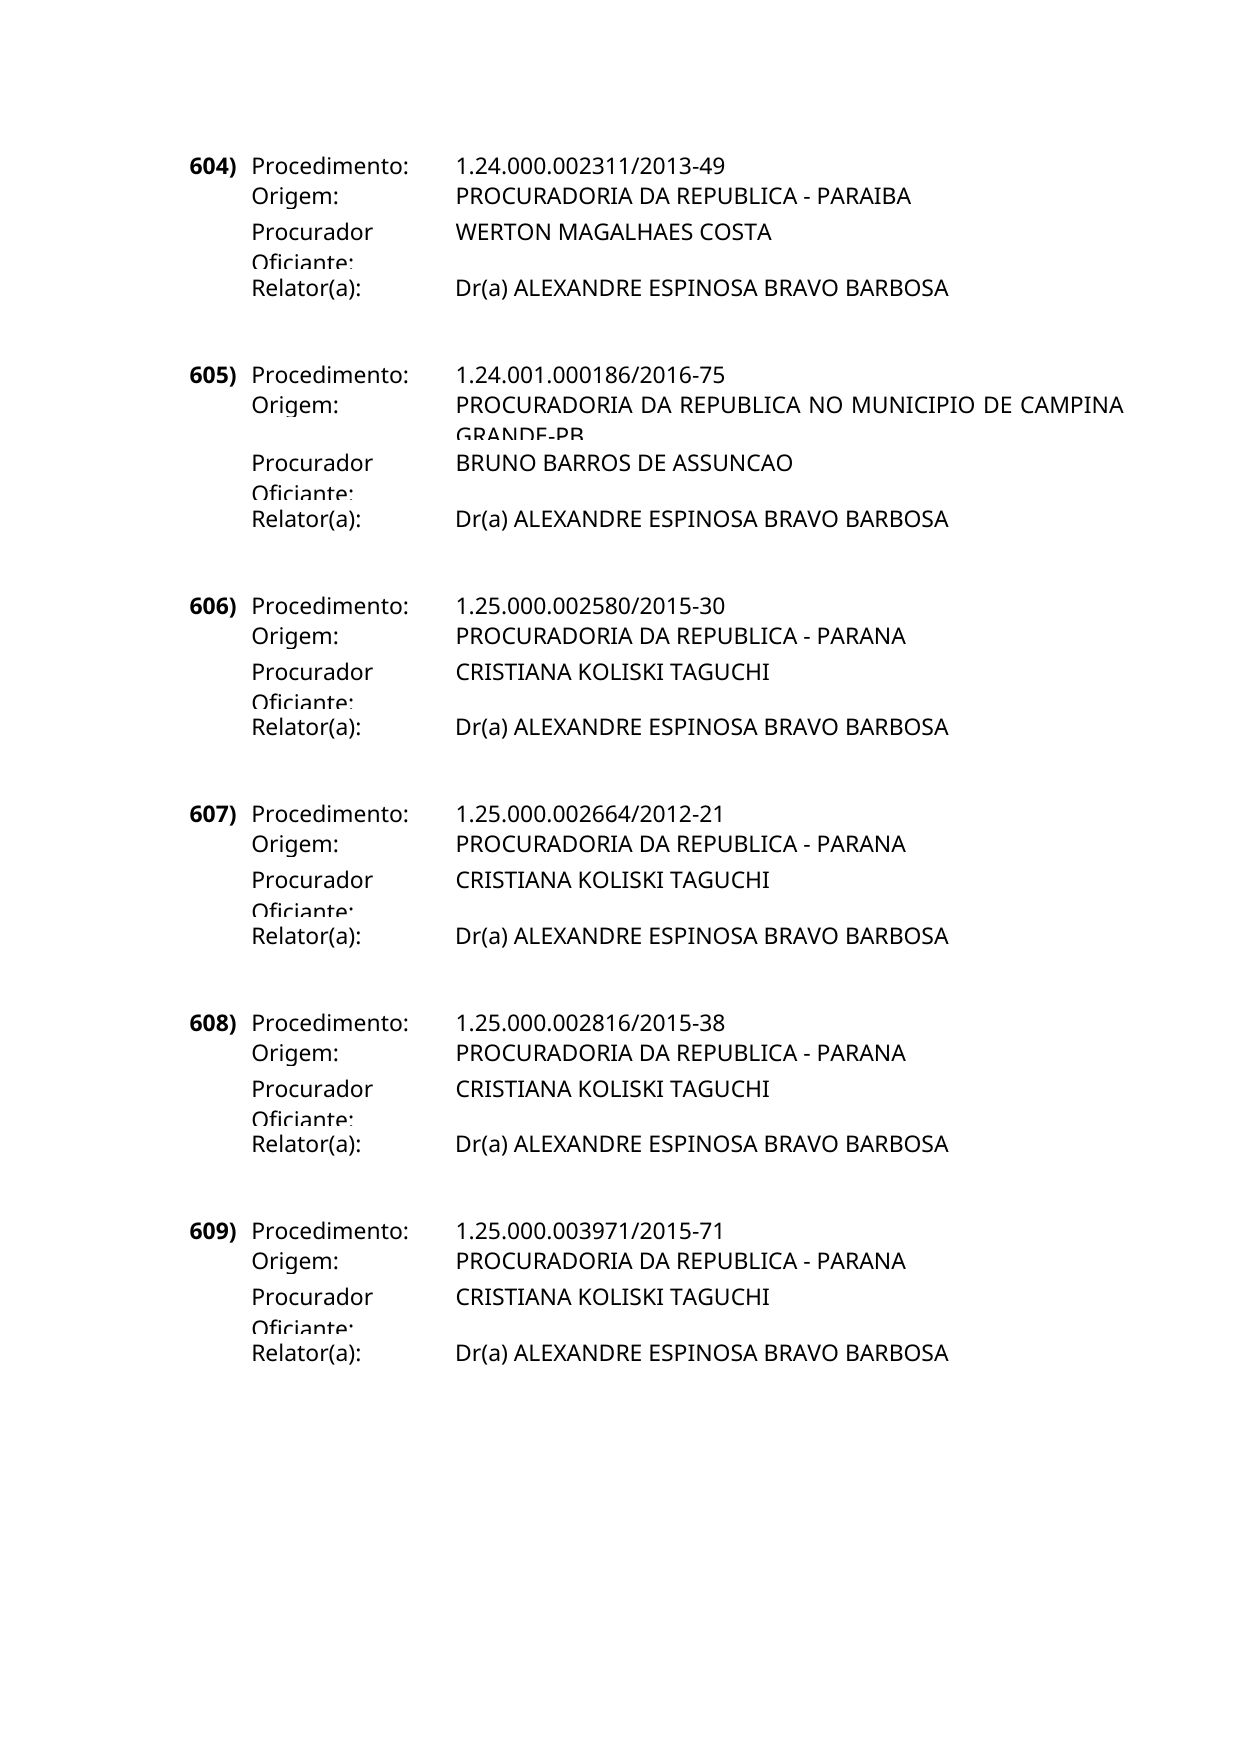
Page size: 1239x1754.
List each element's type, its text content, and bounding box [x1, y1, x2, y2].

table_cell [0, 216, 189, 267]
table_cell Origem: [251, 389, 455, 417]
table_header [189, 0, 251, 150]
table_cell [189, 828, 251, 857]
table_cell [1125, 359, 1239, 387]
table_cell Procedimento: [251, 1007, 455, 1035]
table_cell [1125, 180, 1239, 208]
table_cell [0, 272, 189, 302]
table_cell Origem: [251, 828, 455, 857]
table_cell Procurador Oficiante: [251, 864, 455, 917]
table_cell [0, 711, 189, 741]
table_cell [0, 1007, 189, 1035]
table_cell [189, 920, 251, 950]
table_cell [0, 533, 189, 589]
table_cell [251, 1128, 1124, 1158]
table_header [455, 0, 1124, 150]
table_cell 1.25.000.002580/2015-30 [455, 590, 1124, 618]
table_cell [189, 417, 251, 439]
table_cell [1125, 656, 1239, 707]
table_cell PROCURADORIA DA REPUBLICA - PARAIBA [455, 180, 1124, 208]
table_cell [1125, 209, 1239, 216]
table_cell Procurador Oficiante: [251, 656, 455, 708]
table_cell [455, 1065, 1124, 1073]
table_cell Origem: [251, 620, 455, 648]
table_cell 608) [189, 1007, 251, 1035]
table_cell [1125, 1037, 1239, 1065]
table_cell [455, 1158, 1124, 1215]
table_cell Procurador Oficiante: [251, 1281, 455, 1334]
table_cell [1125, 216, 1239, 267]
table_cell [189, 440, 251, 447]
table_cell PROCURADORIA DA REPUBLICA - PARANA [455, 620, 1124, 648]
table_cell Procedimento: [251, 150, 455, 178]
table_cell [251, 503, 1124, 533]
table_cell [1125, 447, 1239, 498]
table_cell PROCURADORIA DA REPUBLICA NO MUNICIPIO DE CAMPINA GRANDE-PB [455, 389, 1124, 439]
table_cell [189, 620, 251, 648]
table_cell [189, 180, 251, 208]
table_cell [189, 656, 251, 707]
table_cell [189, 216, 251, 267]
table_cell [251, 1065, 455, 1073]
table_cell 1.24.001.000186/2016-75 [455, 359, 1124, 387]
table_cell [0, 389, 189, 417]
table_cell [251, 711, 1124, 741]
table_cell Procedimento: [251, 590, 455, 618]
table_cell [189, 447, 251, 498]
table_cell 1.25.000.002816/2015-38 [455, 1007, 1124, 1035]
table_cell [1125, 648, 1239, 656]
table_cell [0, 180, 189, 208]
table_cell [189, 1073, 251, 1124]
table_cell [1125, 533, 1239, 589]
table_cell [0, 1281, 189, 1332]
table_cell PROCURADORIA DA REPUBLICA - PARANA [455, 1245, 1124, 1274]
table_cell [1125, 590, 1239, 618]
table_cell 609) [189, 1215, 251, 1244]
table_cell [1125, 272, 1239, 302]
table_cell [0, 620, 189, 648]
table_cell Procedimento: [251, 359, 455, 387]
table_cell [189, 503, 251, 533]
table_cell Procurador Oficiante: [251, 216, 455, 268]
table_cell [455, 209, 1124, 216]
table_cell [0, 1215, 189, 1244]
table_cell Procurador Oficiante: [251, 447, 455, 499]
table_cell [455, 1274, 1124, 1281]
table_cell [251, 950, 455, 1007]
table_cell [0, 1128, 189, 1158]
table_cell CRISTIANA KOLISKI TAGUCHI [455, 656, 1124, 707]
table_cell [0, 656, 189, 707]
table_cell [189, 950, 251, 1007]
table_cell [1125, 1065, 1239, 1073]
table_cell [189, 533, 251, 589]
table_cell PROCURADORIA DA REPUBLICA - PARANA [455, 1037, 1124, 1065]
table_cell BRUNO BARROS DE ASSUNCAO [455, 447, 1124, 498]
table_cell [0, 648, 189, 656]
table_cell [189, 209, 251, 216]
table_header [1125, 0, 1239, 150]
table_cell [455, 533, 1124, 589]
table_cell [0, 798, 189, 827]
table_cell Origem: [251, 180, 455, 208]
table_cell [455, 440, 1124, 447]
table_cell [189, 1037, 251, 1065]
table_cell [0, 1073, 189, 1124]
table_cell [189, 389, 251, 417]
table_cell [0, 302, 189, 358]
table_cell [189, 302, 251, 358]
table_cell [455, 857, 1124, 864]
table_cell CRISTIANA KOLISKI TAGUCHI [455, 864, 1124, 915]
table_cell WERTON MAGALHAES COSTA [455, 216, 1124, 267]
table_header [251, 0, 455, 150]
table_cell [0, 828, 189, 857]
table_cell [1125, 389, 1239, 417]
table_cell 1.25.000.002664/2012-21 [455, 798, 1124, 827]
table_cell [0, 359, 189, 387]
table_cell [1125, 417, 1239, 439]
table_cell [0, 590, 189, 618]
table_cell Procedimento: [251, 1215, 455, 1244]
table_cell [251, 440, 455, 447]
table_cell [0, 417, 189, 439]
table_cell [0, 864, 189, 915]
table_cell [1125, 711, 1239, 741]
table_cell [251, 741, 455, 798]
table_cell Procurador Oficiante: [251, 1073, 455, 1125]
table_cell [0, 1037, 189, 1065]
table_cell Origem: [251, 1037, 455, 1065]
table_cell [251, 209, 455, 216]
table_cell [1125, 828, 1239, 857]
table_header [0, 0, 189, 150]
table_cell [1125, 503, 1239, 533]
table_cell [251, 302, 455, 358]
table_cell [0, 447, 189, 498]
table_cell [1125, 1215, 1239, 1244]
table_cell [455, 302, 1124, 358]
table_cell [189, 1281, 251, 1332]
table_cell CRISTIANA KOLISKI TAGUCHI [455, 1281, 1124, 1332]
table_cell [455, 648, 1124, 656]
table_cell [0, 1274, 189, 1281]
table_cell 606) [189, 590, 251, 618]
table_cell [1125, 620, 1239, 648]
table_cell [189, 1274, 251, 1281]
table_cell [1125, 864, 1239, 915]
table_cell [1125, 741, 1239, 798]
table_cell 605) [189, 359, 251, 387]
table_cell [189, 272, 251, 302]
table_cell [1125, 302, 1239, 358]
table_cell [251, 1274, 455, 1281]
table_cell [1125, 440, 1239, 447]
table_cell [1125, 150, 1239, 178]
table_cell 604) [189, 150, 251, 178]
table_cell [1125, 1158, 1239, 1215]
table_cell [189, 1065, 251, 1073]
table_cell [0, 1245, 189, 1274]
table_cell [251, 920, 1124, 950]
table_cell [0, 1065, 189, 1073]
table_cell [0, 440, 189, 447]
table_cell [251, 1158, 455, 1215]
table_cell [1125, 1128, 1239, 1158]
table_cell Procedimento: [251, 798, 455, 827]
table_cell [1125, 1274, 1239, 1281]
table_cell [189, 864, 251, 915]
table_cell 607) [189, 798, 251, 827]
table_cell [251, 648, 455, 656]
table_cell [0, 950, 189, 1007]
table_cell 1.25.000.003971/2015-71 [455, 1215, 1124, 1244]
table_cell [1125, 857, 1239, 864]
table_cell [251, 857, 455, 864]
table_cell [0, 503, 189, 533]
table_cell [1125, 1245, 1239, 1274]
table_cell [0, 209, 189, 216]
table_cell [251, 417, 455, 439]
table_cell [455, 741, 1124, 798]
table_cell [251, 272, 1124, 302]
table_cell [189, 1128, 251, 1158]
table_cell [1125, 1007, 1239, 1035]
table_cell [0, 857, 189, 864]
table_cell [189, 1158, 251, 1215]
table_cell [189, 857, 251, 864]
table_cell Origem: [251, 1245, 455, 1274]
table_cell [251, 533, 455, 589]
table_cell [0, 1158, 189, 1215]
table_cell [189, 741, 251, 798]
table_cell [1125, 920, 1239, 950]
table_cell [189, 1245, 251, 1274]
table_cell [1125, 1073, 1239, 1124]
table_cell [1125, 798, 1239, 827]
table_cell [0, 150, 189, 178]
table_cell [189, 711, 251, 741]
table_cell [0, 920, 189, 950]
table_cell [0, 741, 189, 798]
table_cell [455, 950, 1124, 1007]
table_cell [1125, 950, 1239, 1007]
table_cell 1.24.000.002311/2013-49 [455, 150, 1124, 178]
table_cell [189, 648, 251, 656]
table_cell CRISTIANA KOLISKI TAGUCHI [455, 1073, 1124, 1124]
table_cell PROCURADORIA DA REPUBLICA - PARANA [455, 828, 1124, 857]
